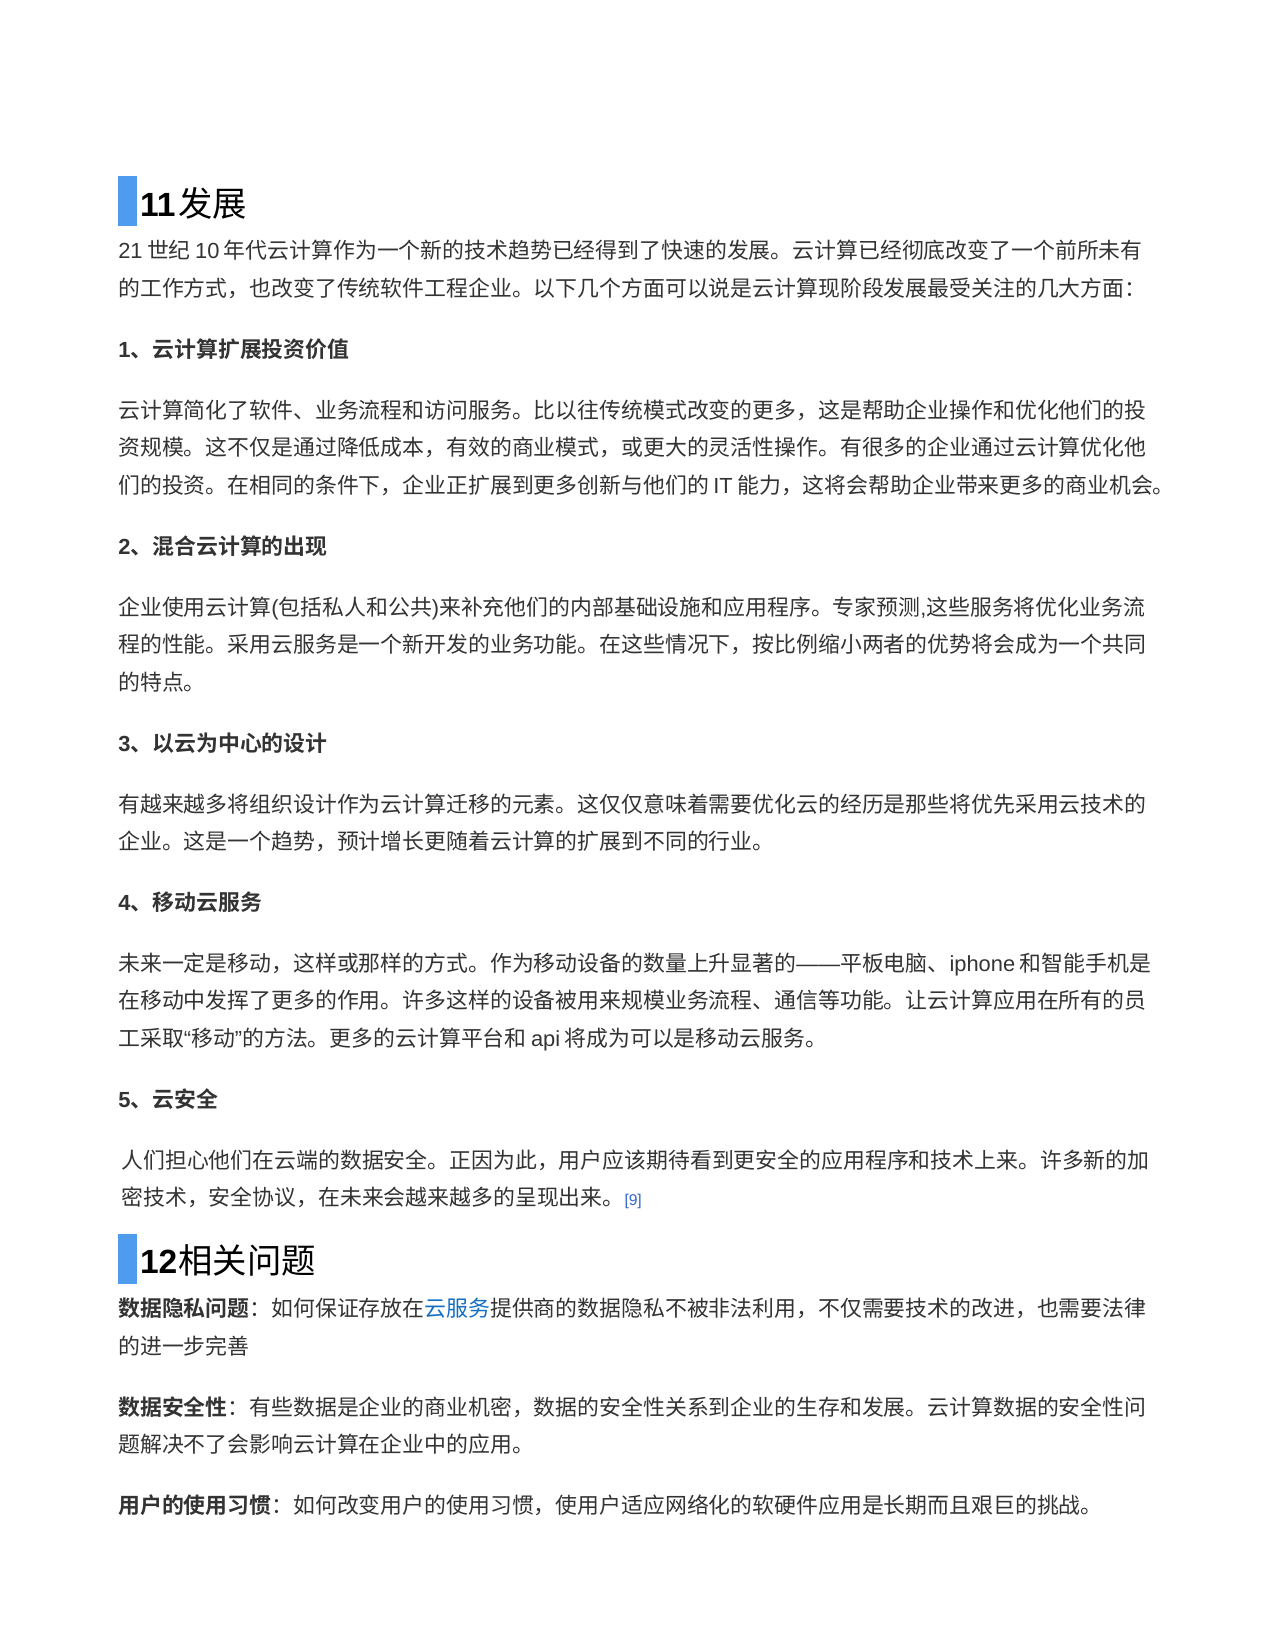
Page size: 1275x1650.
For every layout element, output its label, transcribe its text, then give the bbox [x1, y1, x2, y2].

text 数据隐私问题：如何保证存放在云服务提供商的数据隐私不被非法利用，不仅需要技术的改进，也需要法律的进一步完善 [118, 1284, 1157, 1359]
text 人们担心他们在云端的数据安全。正因为此，用户应该期待看到更安全的应用程序和技术上来。许多新的加密技术，安全协议，在未来会越来越多的呈现出来。[9] [121, 1136, 1157, 1211]
text 数据安全性：有些数据是企业的商业机密，数据的安全性关系到企业的生存和发展。云计算数据的安全性问题解决不了会影响云计算在企业中的应用。 [118, 1382, 1157, 1457]
subtitle 发展 [137, 176, 1157, 226]
text 未来一定是移动，这样或那样的方式。作为移动设备的数量上升显著的——平板电脑、iphone和智能手机是在移动中发挥了更多的作用。许多这样的设备被用来规模业务流程、通信等功能。让云计算应用在所有的员工采取“移动”的方法。更多的云计算平台和api将成为可以是移动云服务。 [118, 939, 1157, 1051]
text 用户的使用习惯：如何改变用户的使用习惯，使用户适应网络化的软硬件应用是长期而且艰巨的挑战。 [118, 1481, 1157, 1518]
text 2、混合云计算的出现 [118, 521, 1157, 559]
text 4、移动云服务 [118, 878, 1157, 915]
text 1、云计算扩展投资价值 [118, 324, 1157, 362]
text 云计算简化了软件、业务流程和访问服务。比以往传统模式改变的更多，这是帮助企业操作和优化他们的投资规模。这不仅是通过降低成本，有效的商业模式，或更大的灵活性操作。有很多的企业通过云计算优化他们的投资。在相同的条件下，企业正扩展到更多创新与他们的IT能力，这将会帮助企业带来更多的商业机会。 [118, 386, 1157, 498]
text 企业使用云计算(包括私人和公共)来补充他们的内部基础设施和应用程序。专家预测,这些服务将优化业务流程的性能。采用云服务是一个新开发的业务功能。在这些情况下，按比例缩小两者的优势将会成为一个共同的特点。 [118, 582, 1157, 695]
text 21世纪10年代云计算作为一个新的技术趋势已经得到了快速的发展。云计算已经彻底改变了一个前所未有的工作方式，也改变了传统软件工程企业。以下几个方面可以说是云计算现阶段发展最受关注的几大方面： [118, 226, 1157, 301]
text 5、云安全 [118, 1074, 1157, 1112]
subtitle 相关问题 [137, 1234, 1157, 1284]
text 有越来越多将组织设计作为云计算迁移的元素。这仅仅意味着需要优化云的经历是那些将优先采用云技术的企业。这是一个趋势，预计增长更随着云计算的扩展到不同的行业。 [118, 779, 1157, 854]
text 3、以云为中心的设计 [118, 718, 1157, 756]
